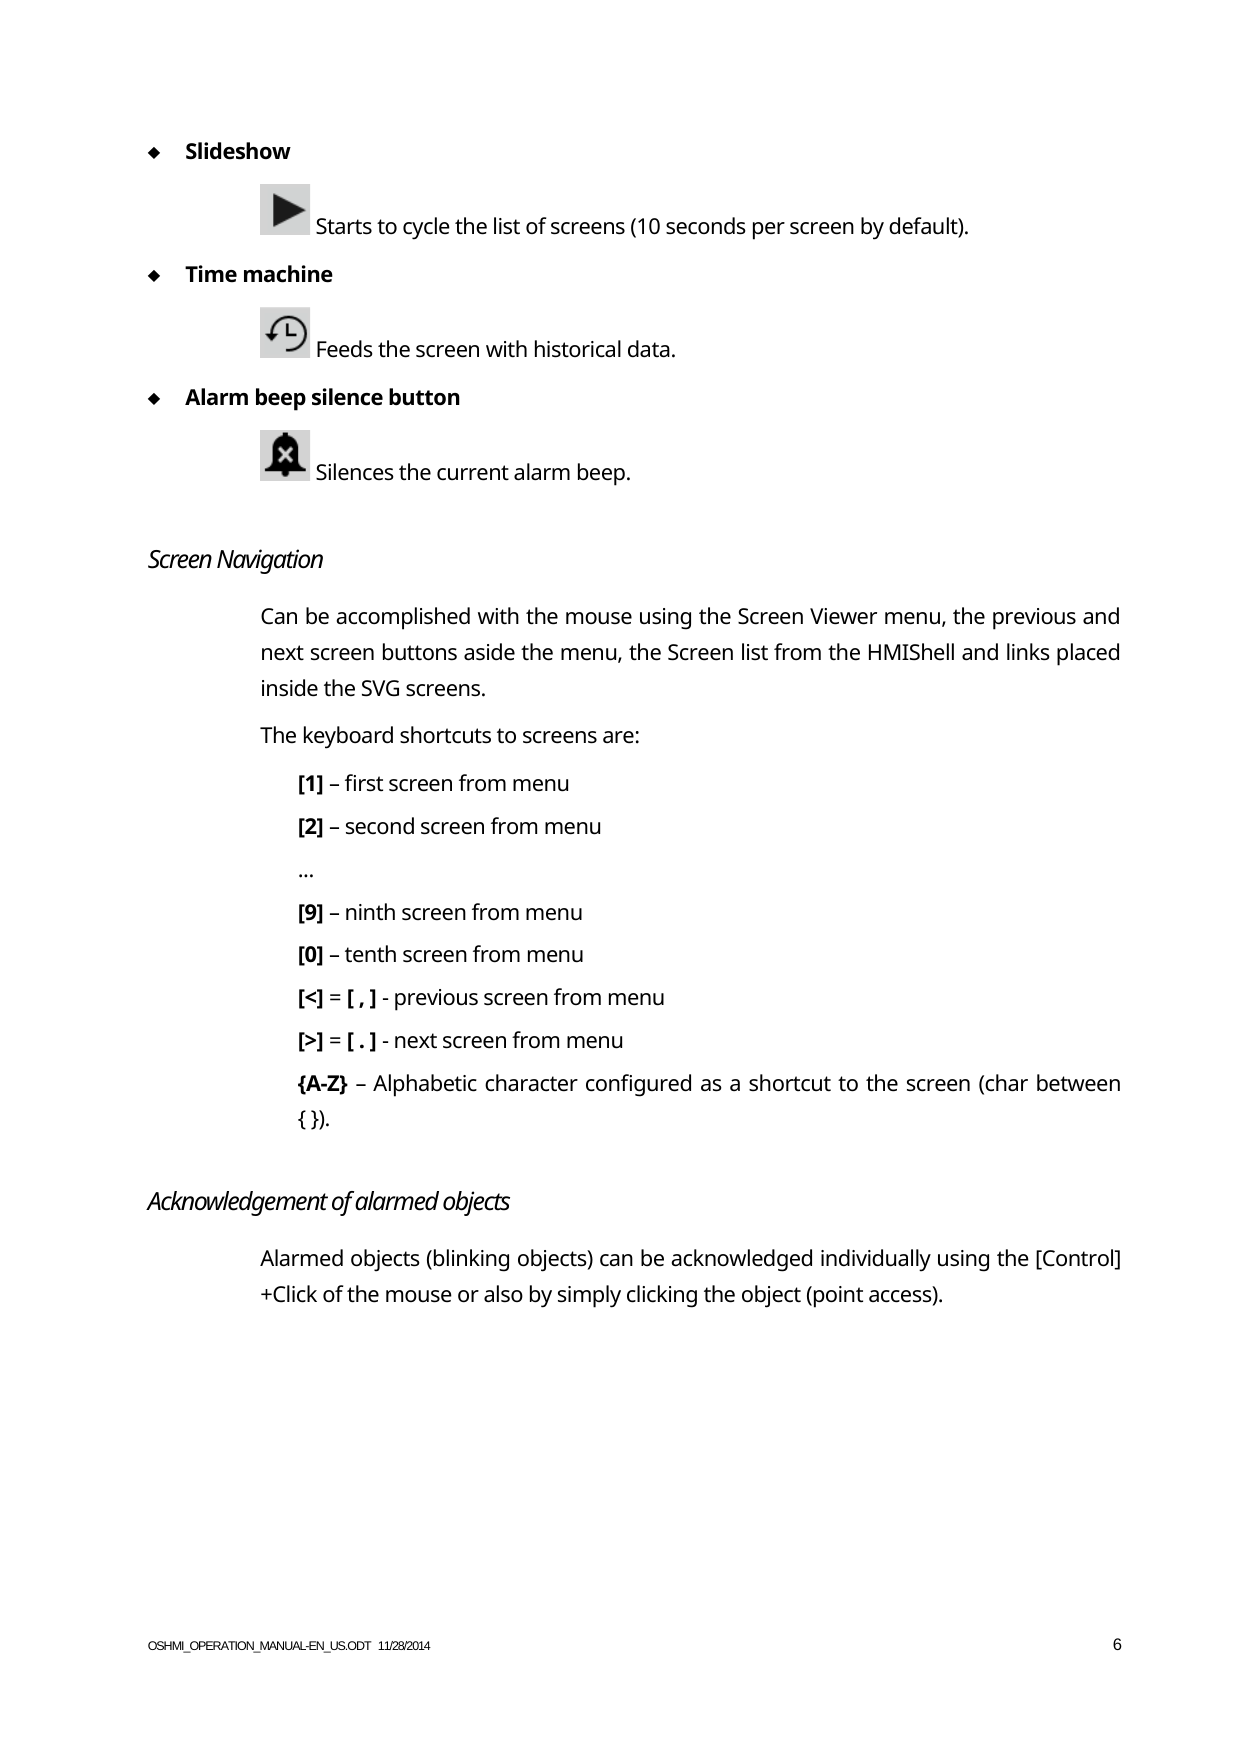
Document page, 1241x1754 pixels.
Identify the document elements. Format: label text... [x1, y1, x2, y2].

text ... [298, 854, 1122, 883]
text Starts to cycle the list of screens (10 seconds per screen by default). [260, 184, 1122, 241]
subtitle Acknowledgement of alarmed objects [148, 1184, 1122, 1218]
list Alarm beep silence button [148, 382, 1122, 411]
text The keyboard shortcuts to screens are: [260, 720, 1122, 750]
text Silences the current alarm beep. [260, 430, 1122, 487]
picture [260, 184, 311, 235]
text [<] = [ , ] - previous screen from menu [298, 982, 1122, 1012]
text Feeds the screen with historical data. [260, 307, 1122, 364]
text {A-Z} – Alphabetic character configured as a shortcut to the screen (char between { }). [298, 1068, 1122, 1133]
text [>] = [ . ] - next screen from menu [298, 1025, 1122, 1055]
text [2] – second screen from menu [298, 811, 1122, 841]
list Slideshow [148, 136, 1122, 166]
picture [260, 430, 311, 481]
text [1] – first screen from menu [298, 768, 1122, 798]
text Can be accomplished with the mouse using the Screen Viewer menu, the previous and next screen buttons aside the menu, the Screen list from the HMIShell and links placed inside the SVG screens. [260, 601, 1122, 702]
text Alarmed objects (blinking objects) can be acknowledged individually using the [Control]+Click of the mouse or also by simply clicking the object (point access). [260, 1243, 1122, 1308]
subtitle Screen Navigation [148, 542, 1122, 576]
text [0] – tenth screen from menu [298, 939, 1122, 969]
list Time machine [148, 259, 1122, 288]
picture [260, 307, 311, 358]
text [9] – ninth screen from menu [298, 896, 1122, 926]
